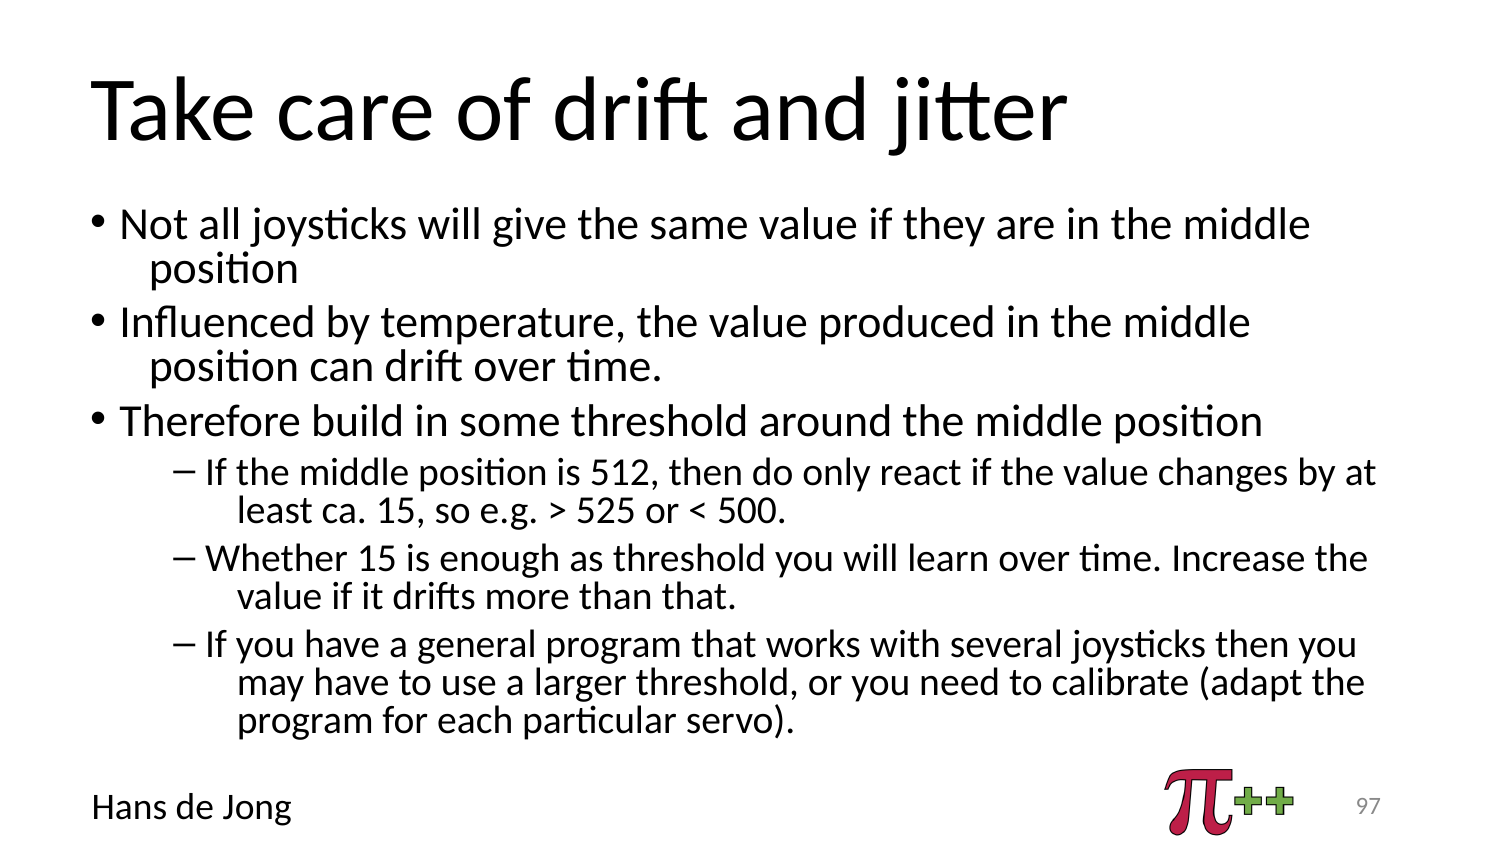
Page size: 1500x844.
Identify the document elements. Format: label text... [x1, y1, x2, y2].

list Not all joysticks will give the same value if they are in the middle position Influenced by temperature, the value produced in the middle position can drift over time. Therefore build in some threshold around the middle position If the middle position is 512, then do only react if the value changes by at least ca. 15, so e.g. > 525 or < 500. Whether 15 is enough as threshold you will learn over time. Increase the value if it drifts more than that. If you have a general program that works with several joysticks then you may have to use a larger threshold, or you need to calibrate (adapt the program for each particular servo). [75, 196, 1426, 754]
title Take care of drift and jitter [75, 33, 1426, 175]
text_box 97 [1340, 782, 1426, 827]
